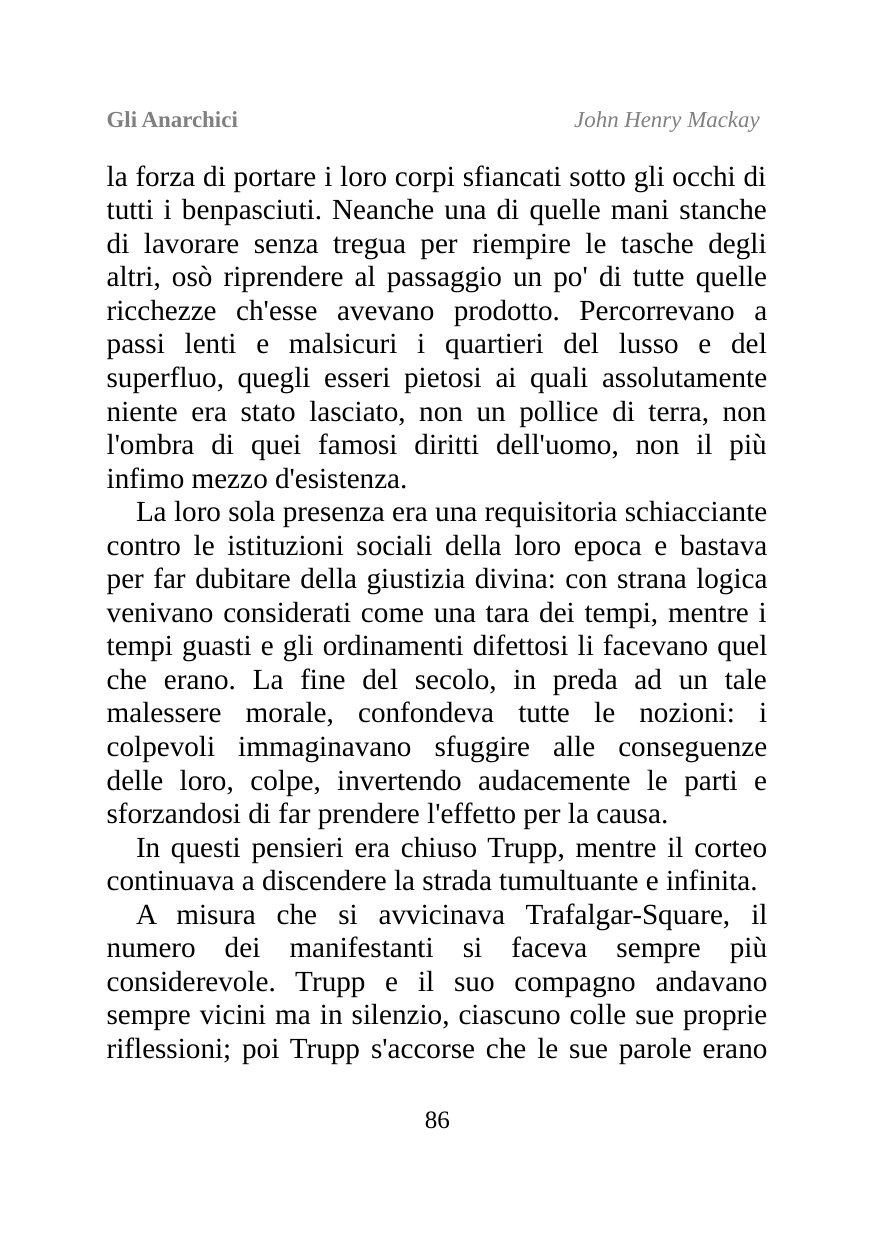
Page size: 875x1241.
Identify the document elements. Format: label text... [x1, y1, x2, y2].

text La loro sola presenza era una requisitoria schiacciante contro le istituzioni sociali della loro epoca e bastava per far dubitare della giustizia divina: con strana logica venivano considerati come una tara dei tempi, mentre i tempi guasti e gli ordinamenti difettosi li facevano quel che erano. La fine del secolo, in preda ad un tale malessere morale, confondeva tutte le nozioni: i colpevoli immaginavano sfuggire alle conseguenze delle loro, colpe, invertendo audacemente le parti e sforzandosi di far prendere l'effetto per la causa. [106, 494, 768, 830]
text A misura che si avvicinava Trafalgar-Square, il numero dei manifestanti si faceva sempre più considerevole. Trupp e il suo compagno andavano sempre vicini ma in silenzio, ciascuno colle sue proprie riflessioni; poi Trupp s'accorse che le sue parole erano [106, 897, 768, 1064]
text la forza di portare i loro corpi sfiancati sotto gli occhi di tutti i benpasciuti. Neanche una di quelle mani stanche di lavorare senza tregua per riempire le tasche degli altri, osò riprendere al passaggio un po' di tutte quelle ricchezze ch'esse avevano prodotto. Percorrevano a passi lenti e malsicuri i quartieri del lusso e del superfluo, quegli esseri pietosi ai quali assolutamente niente era stato lasciato, non un pollice di terra, non l'ombra di quei famosi diritti dell'uomo, non il più infimo mezzo d'esistenza. [106, 159, 768, 494]
text In questi pensieri era chiuso Trupp, mentre il corteo continuava a discendere la strada tumultuante e infinita. [106, 830, 768, 897]
